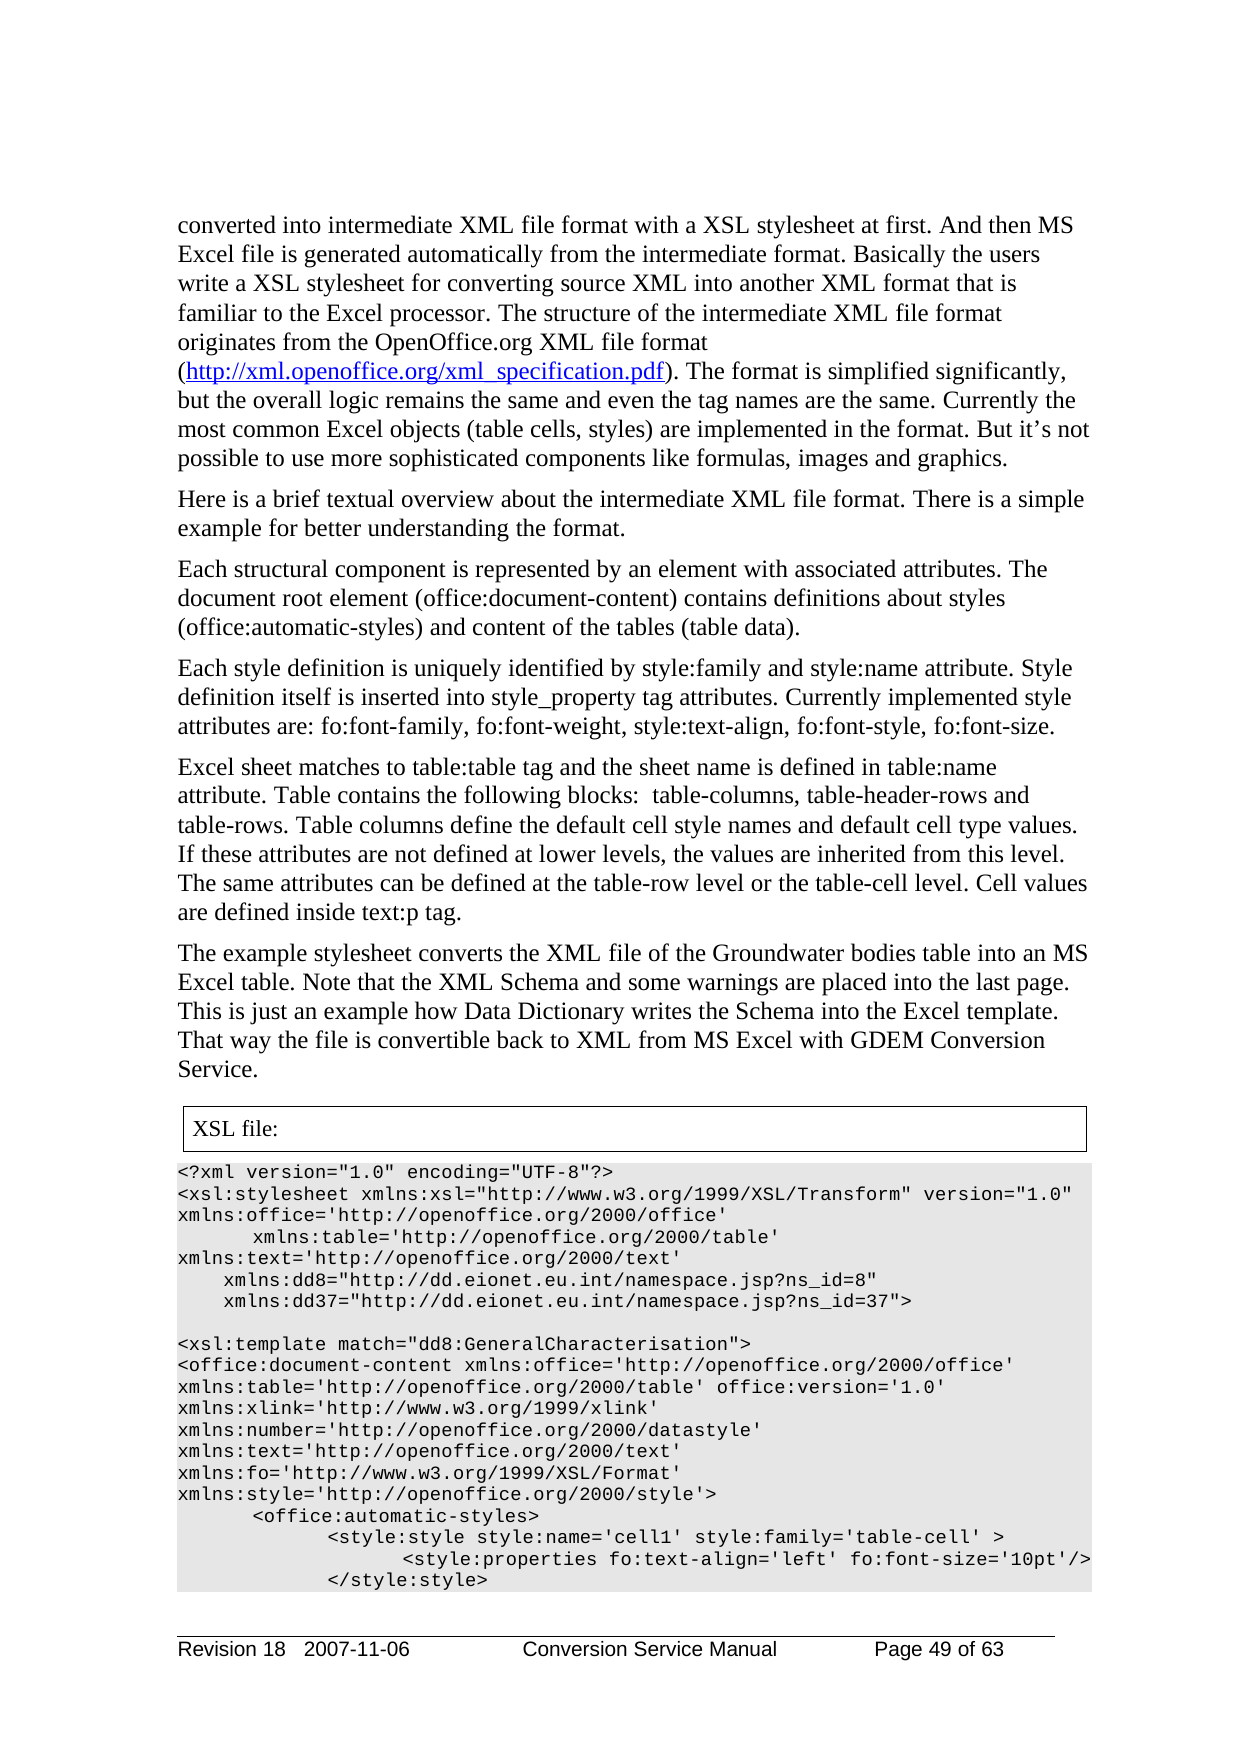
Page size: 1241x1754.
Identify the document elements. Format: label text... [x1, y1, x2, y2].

text Excel sheet matches to table:table tag and the sheet name is defined in table:name attribute. Table contains the following blocks: table-columns, table-header-rows and table-rows. Table columns define the default cell style names and default cell type values. If these attributes are not defined at lower levels, the values are inherited from this level. The same attributes can be defined at the table-row level or the table-cell level. Cell values are defined inside text:p tag. [177, 751, 1092, 926]
list <style:style style:name='cell1' style:family='table-cell' > [177, 1527, 1092, 1549]
text Here is a brief textual overview about the intermediate XML file format. There is a simple example for better understanding the format. [177, 483, 1092, 542]
list xmlns:dd8="http://dd.eionet.eu.int/namespace.jsp?ns_id=8" [177, 1270, 1092, 1291]
list <xsl:template match="dd8:GeneralCharacterisation"> [177, 1334, 1092, 1356]
list </style:style> [177, 1570, 1092, 1592]
text The example stylesheet converts the XML file of the Groundwater bodies table into an MS Excel table. Note that the XML Schema and some warnings are placed into the last page. This is just an example how Data Dictionary writes the Schema into the Excel template. That way the file is convertible back to XML from MS Excel with GDEM Conversion Service. [177, 937, 1092, 1083]
list <xsl:stylesheet xmlns:xsl="http://www.w3.org/1999/XSL/Transform" version="1.0" xmlns:office='http://openoffice.org/2000/office' xmlns:table='http://openoffice.org/2000/table' xmlns:text='http://openoffice.org/2000/text' [177, 1184, 1092, 1270]
list <style:properties fo:text-align='left' fo:font-size='10pt'/> [177, 1549, 1092, 1570]
text Each structural component is represented by an element with associated attributes. The document root element (office:document-content) contains definitions about styles (office:automatic-styles) and content of the tables (table data). [177, 553, 1092, 641]
list xmlns:dd37="http://dd.eionet.eu.int/namespace.jsp?ns_id=37"> [177, 1291, 1092, 1313]
text XSL file: [184, 1107, 1086, 1151]
list <?xml version="1.0" encoding="UTF-8"?> [177, 1163, 1092, 1184]
list <office:document-content xmlns:office='http://openoffice.org/2000/office' xmlns:table='http://openoffice.org/2000/table' office:version='1.0' xmlns:xlink='http://www.w3.org/1999/xlink' xmlns:number='http://openoffice.org/2000/datastyle' xmlns:text='http://openoffice.org/2000/text' xmlns:fo='http://www.w3.org/1999/XSL/Format' xmlns:style='http://openoffice.org/2000/style'> [177, 1356, 1092, 1506]
text Each style definition is uniquely identified by style:family and style:name attribute. Style definition itself is inserted into style_property tag attributes. Currently implemented style attributes are: fo:font-family, fo:font-weight, style:text-align, fo:font-style, fo:font-size. [177, 652, 1092, 739]
list <office:automatic-styles> [177, 1506, 1092, 1527]
text converted into intermediate XML file format with a XSL stylesheet at first. And then MS Excel file is generated automatically from the intermediate format. Basically the users write a XSL stylesheet for converting source XML into another XML format that is familiar to the Excel processor. The structure of the intermediate XML file format originates from the OpenOffice.org XML file format (http://xml.openoffice.org/xml_specification.pdf). The format is simplified significantly, but the overall logic remains the same and even the tag names are the same. Currently the most common Excel objects (table cells, styles) are implemented in the format. But it’s not possible to use more sophisticated components like formulas, images and graphics. [177, 210, 1092, 472]
